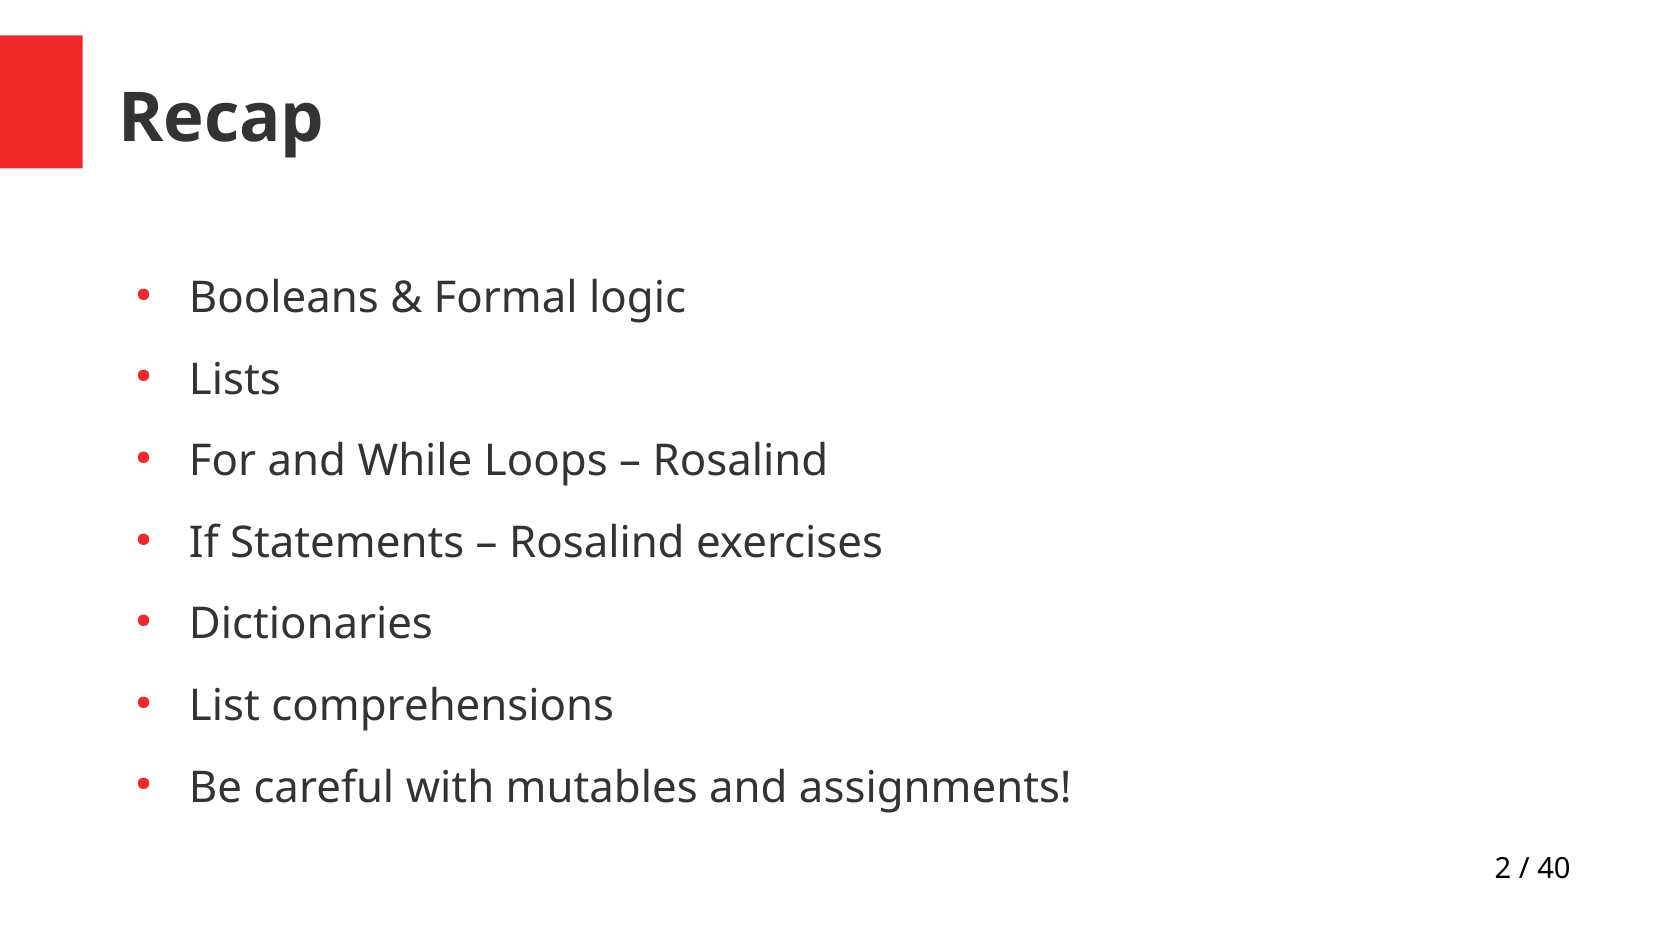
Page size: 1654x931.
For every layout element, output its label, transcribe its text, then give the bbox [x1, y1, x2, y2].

list Booleans & Formal logic Lists For and While Loops – Rosalind If Statements – Rosalind exercises Dictionaries List comprehensions Be careful with mutables and assignments! [118, 265, 1536, 806]
title Recap [118, 37, 1571, 193]
